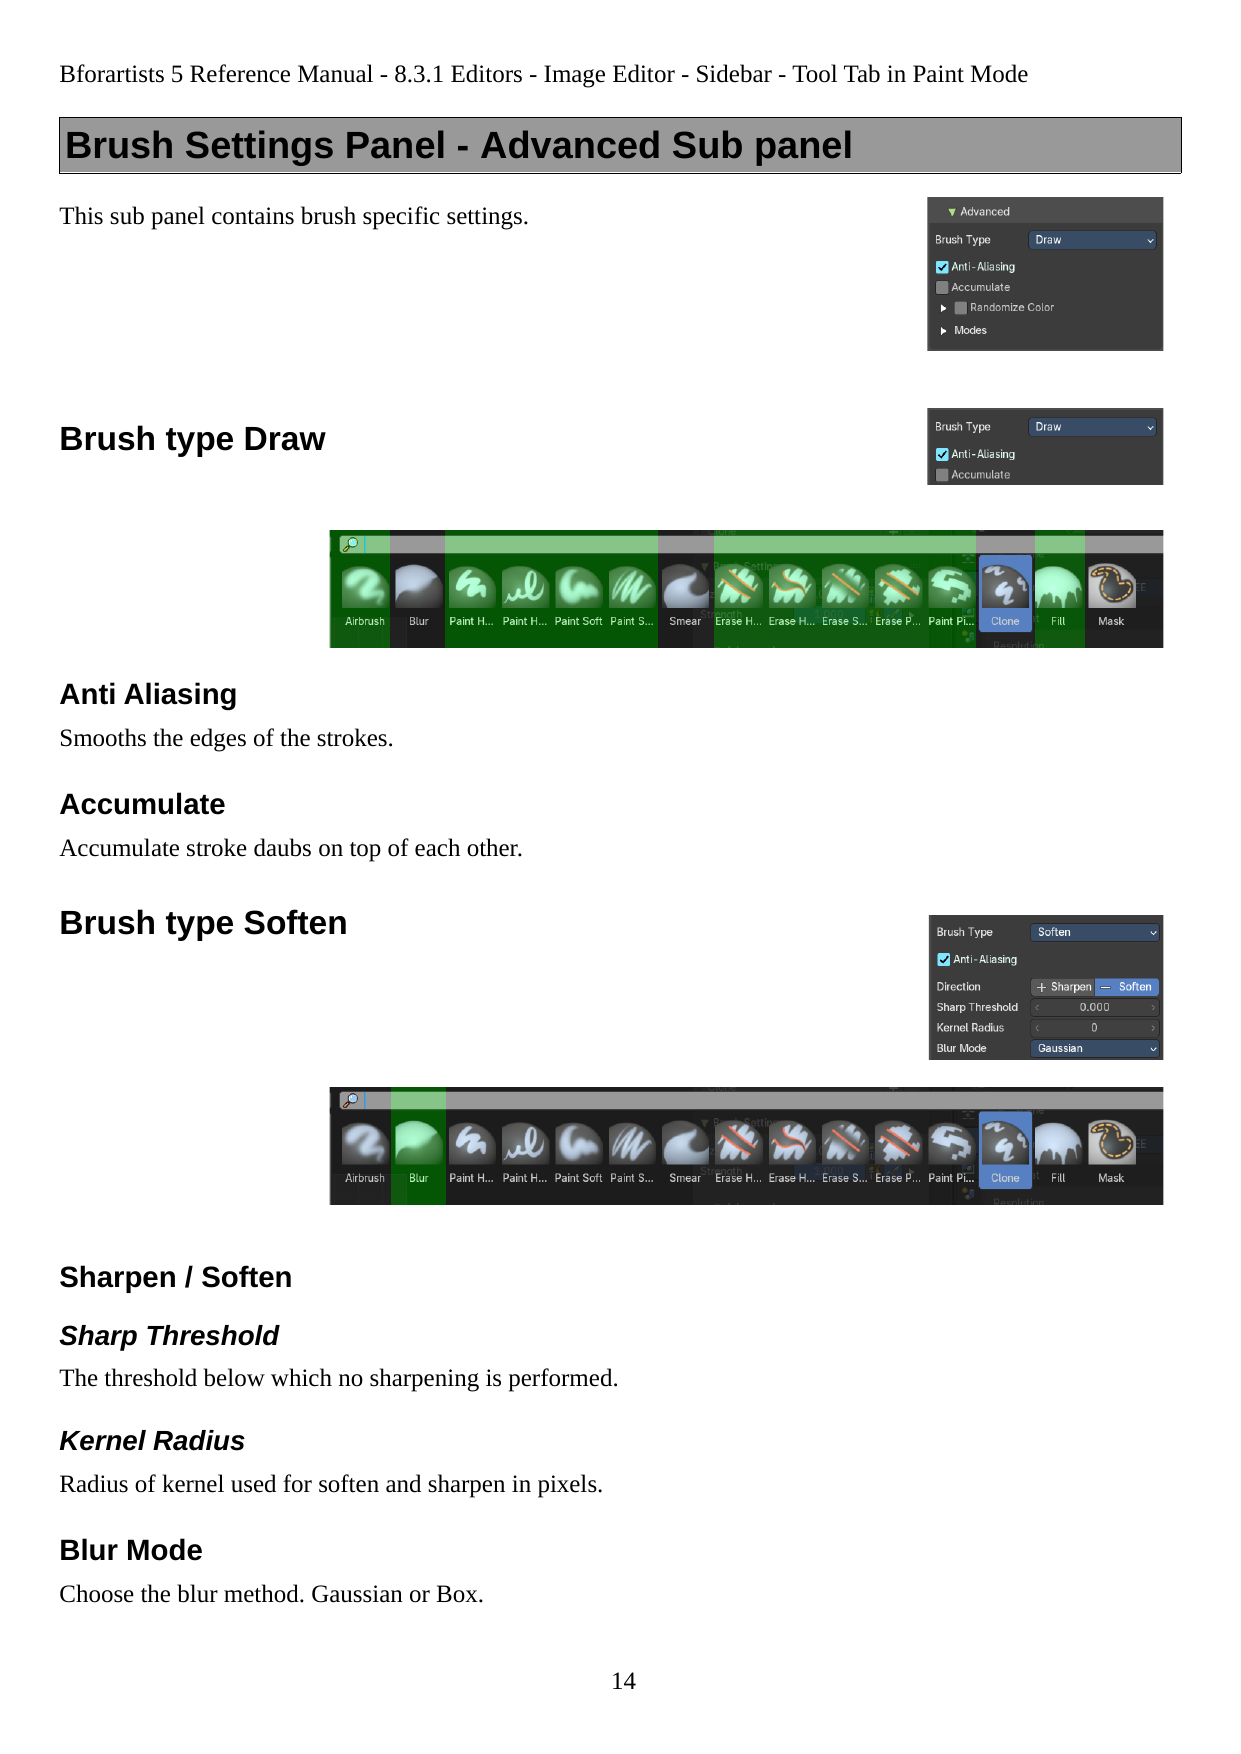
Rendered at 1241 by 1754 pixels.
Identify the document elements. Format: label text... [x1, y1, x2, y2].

subtitle Sharp Threshold [59, 1319, 1181, 1351]
picture [928, 915, 1164, 1060]
subtitle [1164, 418, 1181, 457]
subtitle Anti Aliasing [59, 677, 1181, 711]
text The threshold below which no sharpening is performed. [59, 1363, 1181, 1392]
subtitle Kernel Radius [59, 1425, 1181, 1457]
picture [927, 197, 1164, 351]
picture [329, 1087, 1164, 1205]
subtitle Blur Mode [59, 1533, 1181, 1567]
text Accumulate stroke daubs on top of each other. [59, 833, 1181, 862]
text Radius of kernel used for soften and sharpen in pixels. [59, 1469, 1181, 1498]
subtitle Brush type Draw [59, 418, 927, 457]
text This sub panel contains brush specific settings. [59, 201, 927, 230]
subtitle Accumulate [59, 787, 1181, 821]
picture [329, 530, 1164, 648]
subtitle Sharpen / Soften [59, 1260, 1181, 1294]
text Choose the blur method. Gaussian or Box. [59, 1579, 1181, 1608]
subtitle Brush type Soften [59, 903, 1181, 942]
picture [927, 408, 1164, 485]
text Smooths the edges of the strokes. [59, 723, 1181, 752]
table_header Brush Settings Panel - Advanced Sub panel [60, 118, 1181, 172]
